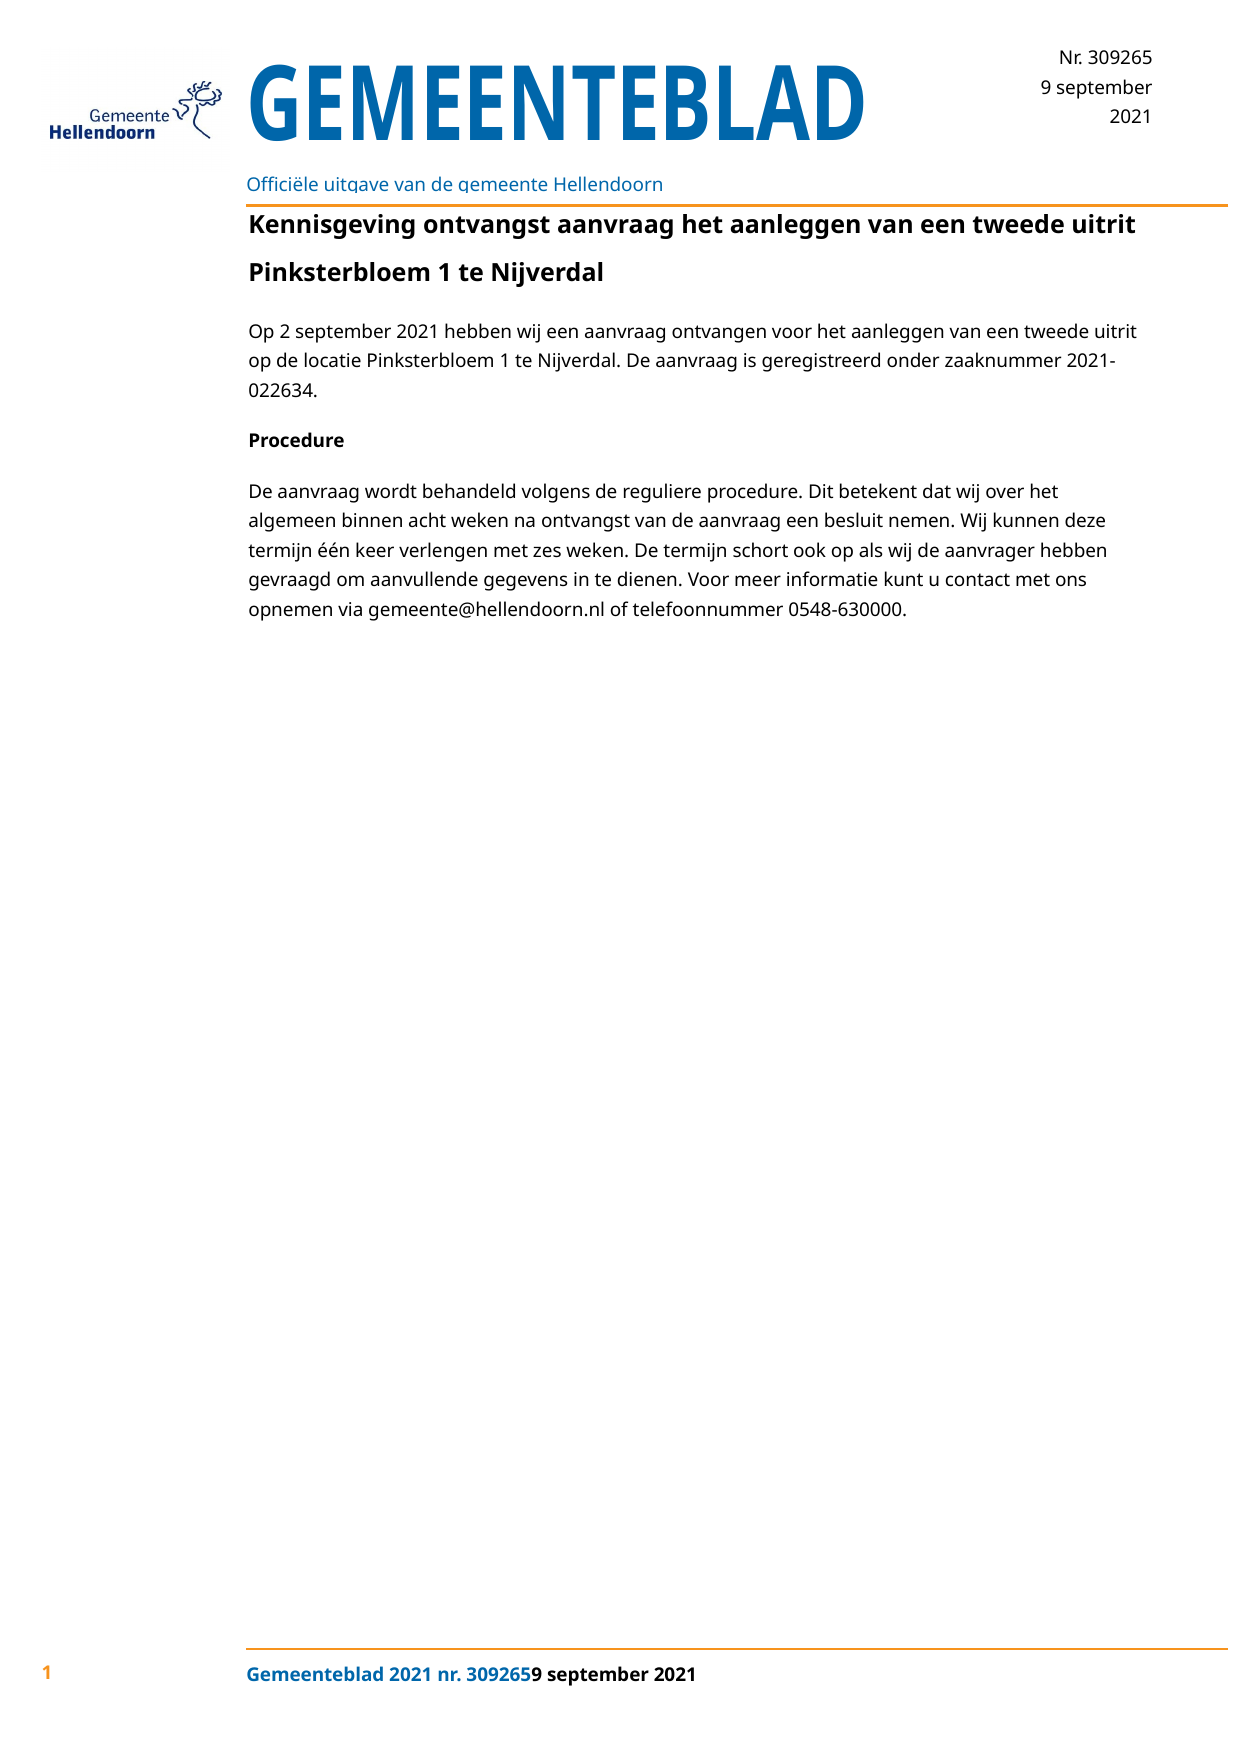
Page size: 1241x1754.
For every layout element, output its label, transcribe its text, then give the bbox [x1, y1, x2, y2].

text De aanvraag wordt behandeld volgens de reguliere procedure. Dit betekent dat wij over het algemeen binnen acht weken na ontvangst van de aanvraag een besluit nemen. Wij kunnen deze termijn één keer verlengen met zes weken. De termijn schort ook op als wij de aanvrager hebben gevraagd om aanvullende gegevens in te dienen. Voor meer informatie kunt u contact met ons opnemen via gemeente@hellendoorn.nl of telefoonnummer 0548-630000. [248, 478, 1152, 622]
text Op 2 september 2021 hebben wij een aanvraag ontvangen voor het aanleggen van een tweede uitrit op de locatie Pinksterbloem 1 te Nijverdal. De aanvraag is geregistreerd onder zaaknummer 2021-022634. [248, 318, 1152, 403]
text Procedure [248, 427, 1152, 453]
picture [41, 47, 231, 172]
text Kennisgeving ontvangst aanvraag het aanleggen van een tweede uitrit Pinksterbloem 1 te Nijverdal [248, 207, 1152, 288]
